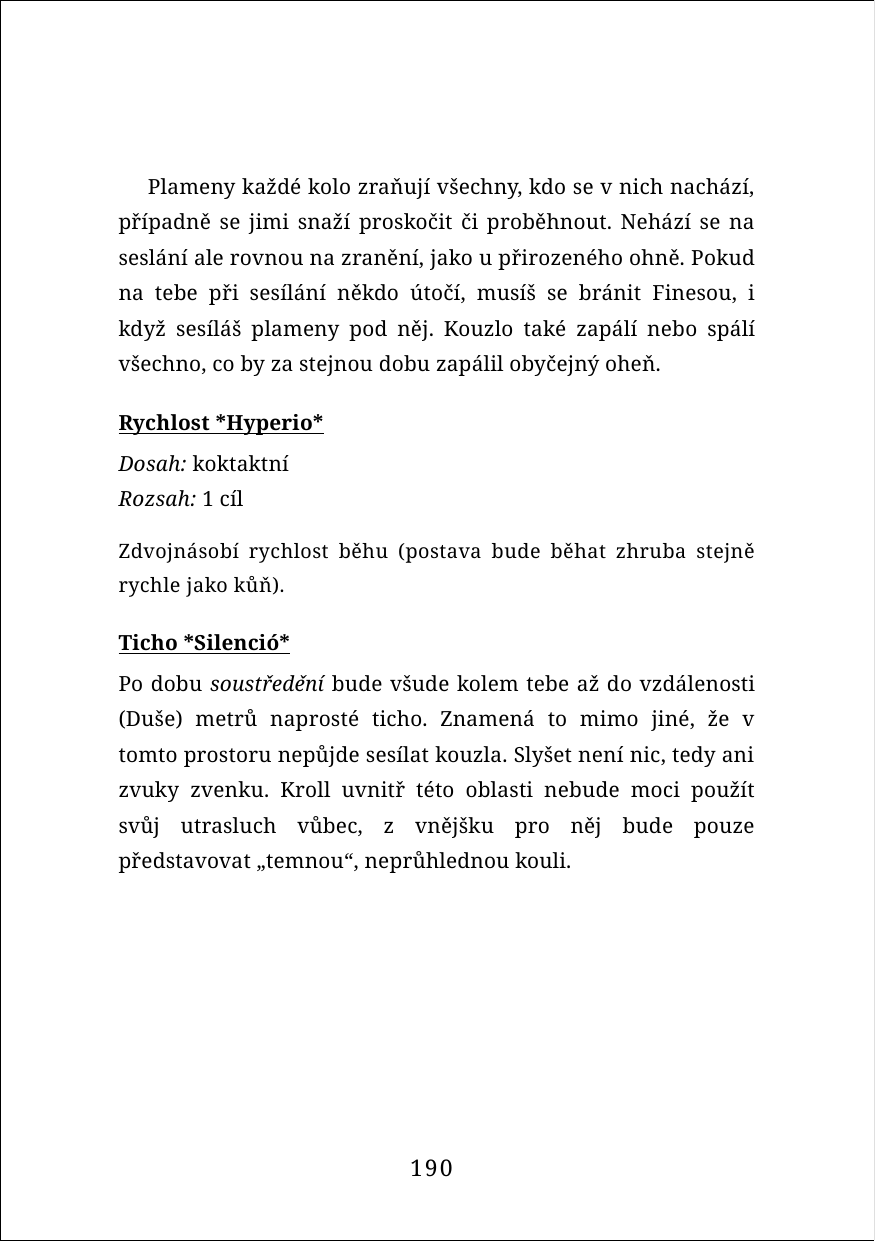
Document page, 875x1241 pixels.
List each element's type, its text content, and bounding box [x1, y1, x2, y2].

text Zdvojnásobí rychlost běhu (postava bude běhat zhruba stejně rychle jako kůň). [118, 537, 756, 598]
text Po dobu soustředění bude všude kolem tebe až do vzdálenosti (Duše) metrů naprosté ticho. Znamená to mimo jiné, že v tomto prostoru nepůjde sesílat kouzla. Slyšet není nic, tedy ani zvuky zvenku. Kroll uvnitř této oblasti nebude moci použít svůj utrasluch vůbec, z vnějšku pro něj bude pouze představovat „temnou“, neprůhlednou kouli. [118, 669, 756, 875]
text Dosah: koktaktní Rozsah: 1 cíl [118, 449, 756, 513]
subtitle Ticho *Silenció* [118, 628, 756, 657]
text Plameny každé kolo zraňují všechny, kdo se v nich nachází, případně se jimi snaží proskočit či proběhnout. Nehází se na seslání ale rovnou na zranění, jako u přirozeného ohně. Pokud na tebe při sesílání někdo útočí, musíš se bránit Finesou, i když sesíláš plameny pod něj. Kouzlo také zapálí nebo spálí všechno, co by za stejnou dobu zapálil obyčejný oheň. [118, 172, 756, 378]
subtitle Rychlost *Hyperio* [118, 408, 756, 437]
